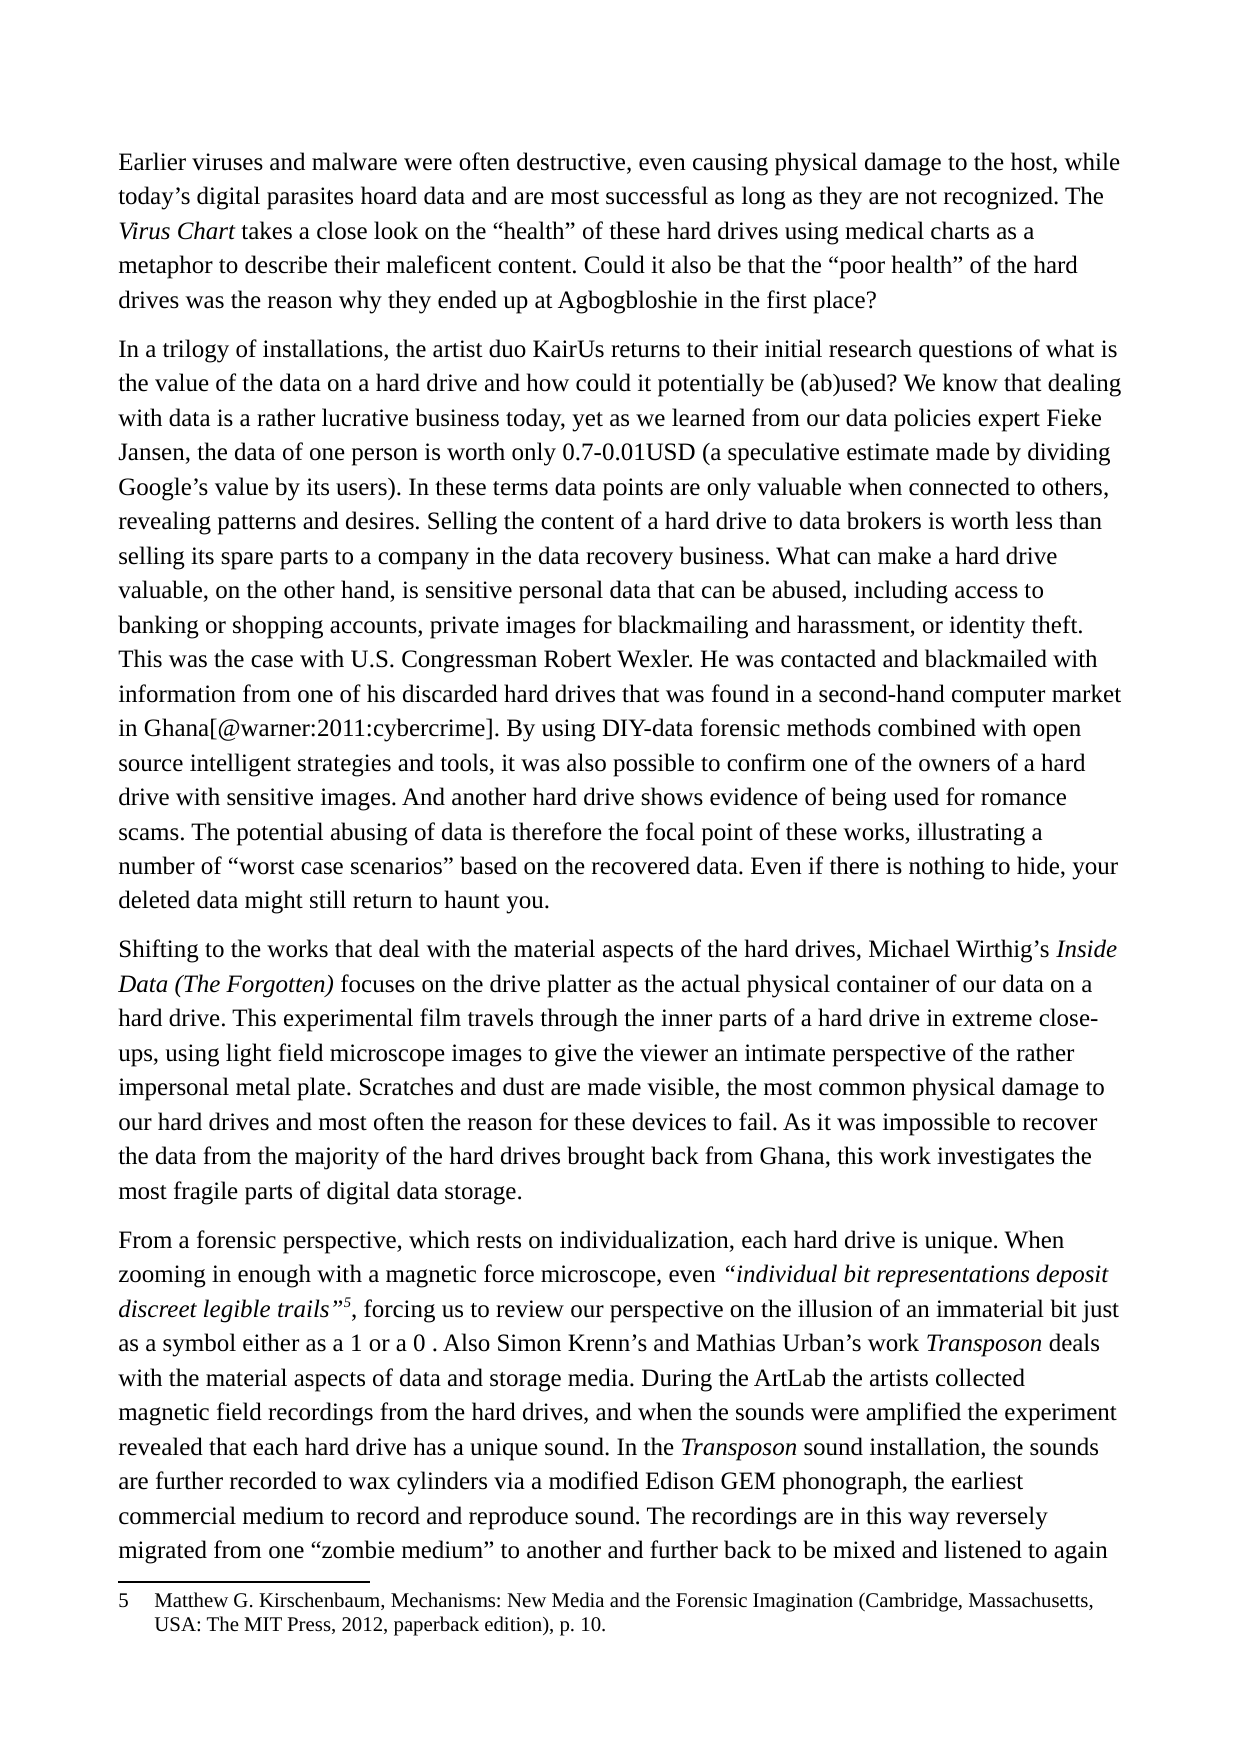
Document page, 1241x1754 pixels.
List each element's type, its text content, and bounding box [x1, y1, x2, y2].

text From a forensic perspective, which rests on individualization, each hard drive is unique. When zooming in enough with a magnetic force microscope, even “individual bit representations deposit discreet legible trails”, forcing us to review our perspective on the illusion of an immaterial bit just as a symbol either as a 1 or a 0 . Also Simon Krenn’s and Mathias Urban’s work Transposon deals with the material aspects of data and storage media. During the ArtLab the artists collected magnetic field recordings from the hard drives, and when the sounds were amplified the experiment revealed that each hard drive has a unique sound. In the Transposon sound installation, the sounds are further recorded to wax cylinders via a modified Edison GEM phonograph, the earliest commercial medium to record and reproduce sound. The recordings are in this way reversely migrated from one “zombie medium” to another and further back to be mixed and listened to again [118, 1225, 1122, 1564]
text In a trilogy of installations, the artist duo KairUs returns to their initial research questions of what is the value of the data on a hard drive and how could it potentially be (ab)used? We know that dealing with data is a rather lucrative business today, yet as we learned from our data policies expert Fieke Jansen, the data of one person is worth only 0.7-0.01USD (a speculative estimate made by dividing Google’s value by its users). In these terms data points are only valuable when connected to others, revealing patterns and desires. Selling the content of a hard drive to data brokers is worth less than selling its spare parts to a company in the data recovery business. What can make a hard drive valuable, on the other hand, is sensitive personal data that can be abused, including access to banking or shopping accounts, private images for blackmailing and harassment, or identity theft. This was the case with U.S. Congressman Robert Wexler. He was contacted and blackmailed with information from one of his discarded hard drives that was found in a second-hand computer market in Ghana[@warner:2011:cybercrime]. By using DIY-data forensic methods combined with open source intelligent strategies and tools, it was also possible to confirm one of the owners of a hard drive with sensitive images. And another hard drive shows evidence of being used for romance scams. The potential abusing of data is therefore the focal point of these works, illustrating a number of “worst case scenarios” based on the recovered data. Even if there is nothing to hide, your deleted data might still return to haunt you. [118, 334, 1122, 914]
text Matthew G. Kirschenbaum, Mechanisms: New Media and the Forensic Imagination (Cambridge, Massachusetts, USA: The MIT Press, 2012, paperback edition), p. 10. [118, 1588, 1122, 1636]
text Earlier viruses and malware were often destructive, even causing physical damage to the host, while today’s digital parasites hoard data and are most successful as long as they are not recognized. The Virus Chart takes a close look on the “health” of these hard drives using medical charts as a metaphor to describe their maleficent content. Could it also be that the “poor health” of the hard drives was the reason why they ended up at Agbogbloshie in the first place? [118, 147, 1122, 313]
text Shifting to the works that deal with the material aspects of the hard drives, Michael Wirthig’s Inside Data (The Forgotten) focuses on the drive platter as the actual physical container of our data on a hard drive. This experimental film travels through the inner parts of a hard drive in extreme close-ups, using light field microscope images to give the viewer an intimate perspective of the rather impersonal metal plate. Scratches and dust are made visible, the most common physical damage to our hard drives and most often the reason for these devices to fail. As it was impossible to recover the data from the majority of the hard drives brought back from Ghana, this work investigates the most fragile parts of digital data storage. [118, 934, 1122, 1205]
